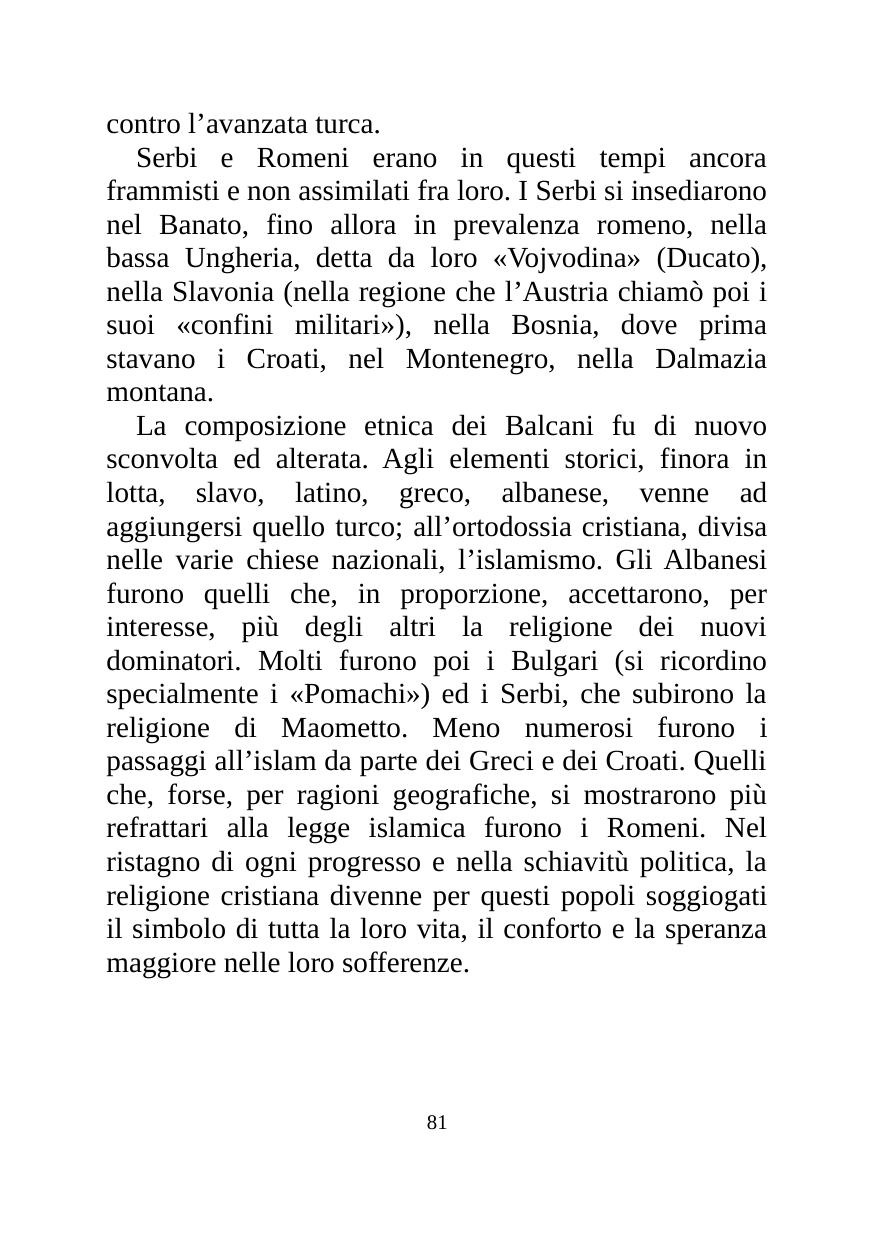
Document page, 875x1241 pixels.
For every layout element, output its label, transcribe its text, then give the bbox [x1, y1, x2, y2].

text contro l’avanzata turca. [106, 106, 768, 140]
text Serbi e Romeni erano in questi tempi ancora frammisti e non assimilati fra loro. I Serbi si insediarono nel Banato, fino allora in prevalenza romeno, nella bassa Ungheria, detta da loro «Vojvodina» (Ducato), nella Slavonia (nella regione che l’Austria chiamò poi i suoi «confini militari»), nella Bosnia, dove prima stavano i Croati, nel Montenegro, nella Dalmazia montana. [106, 140, 768, 408]
text La composizione etnica dei Balcani fu di nuovo sconvolta ed alterata. Agli elementi storici, finora in lotta, slavo, latino, greco, albanese, venne ad aggiungersi quello turco; all’ortodossia cristiana, divisa nelle varie chiese nazionali, l’islamismo. Gli Albanesi furono quelli che, in proporzione, accettarono, per interesse, più degli altri la religione dei nuovi dominatori. Molti furono poi i Bulgari (si ricordino specialmente i «Pomachi») ed i Serbi, che subirono la religione di Maometto. Meno numerosi furono i passaggi all’islam da parte dei Greci e dei Croati. Quelli che, forse, per ragioni geografiche, si mostrarono più refrattari alla legge islamica furono i Romeni. Nel ristagno di ogni progresso e nella schiavitù politica, la religione cristiana divenne per questi popoli soggiogati il simbolo di tutta la loro vita, il conforto e la speranza maggiore nelle loro sofferenze. [106, 408, 768, 978]
